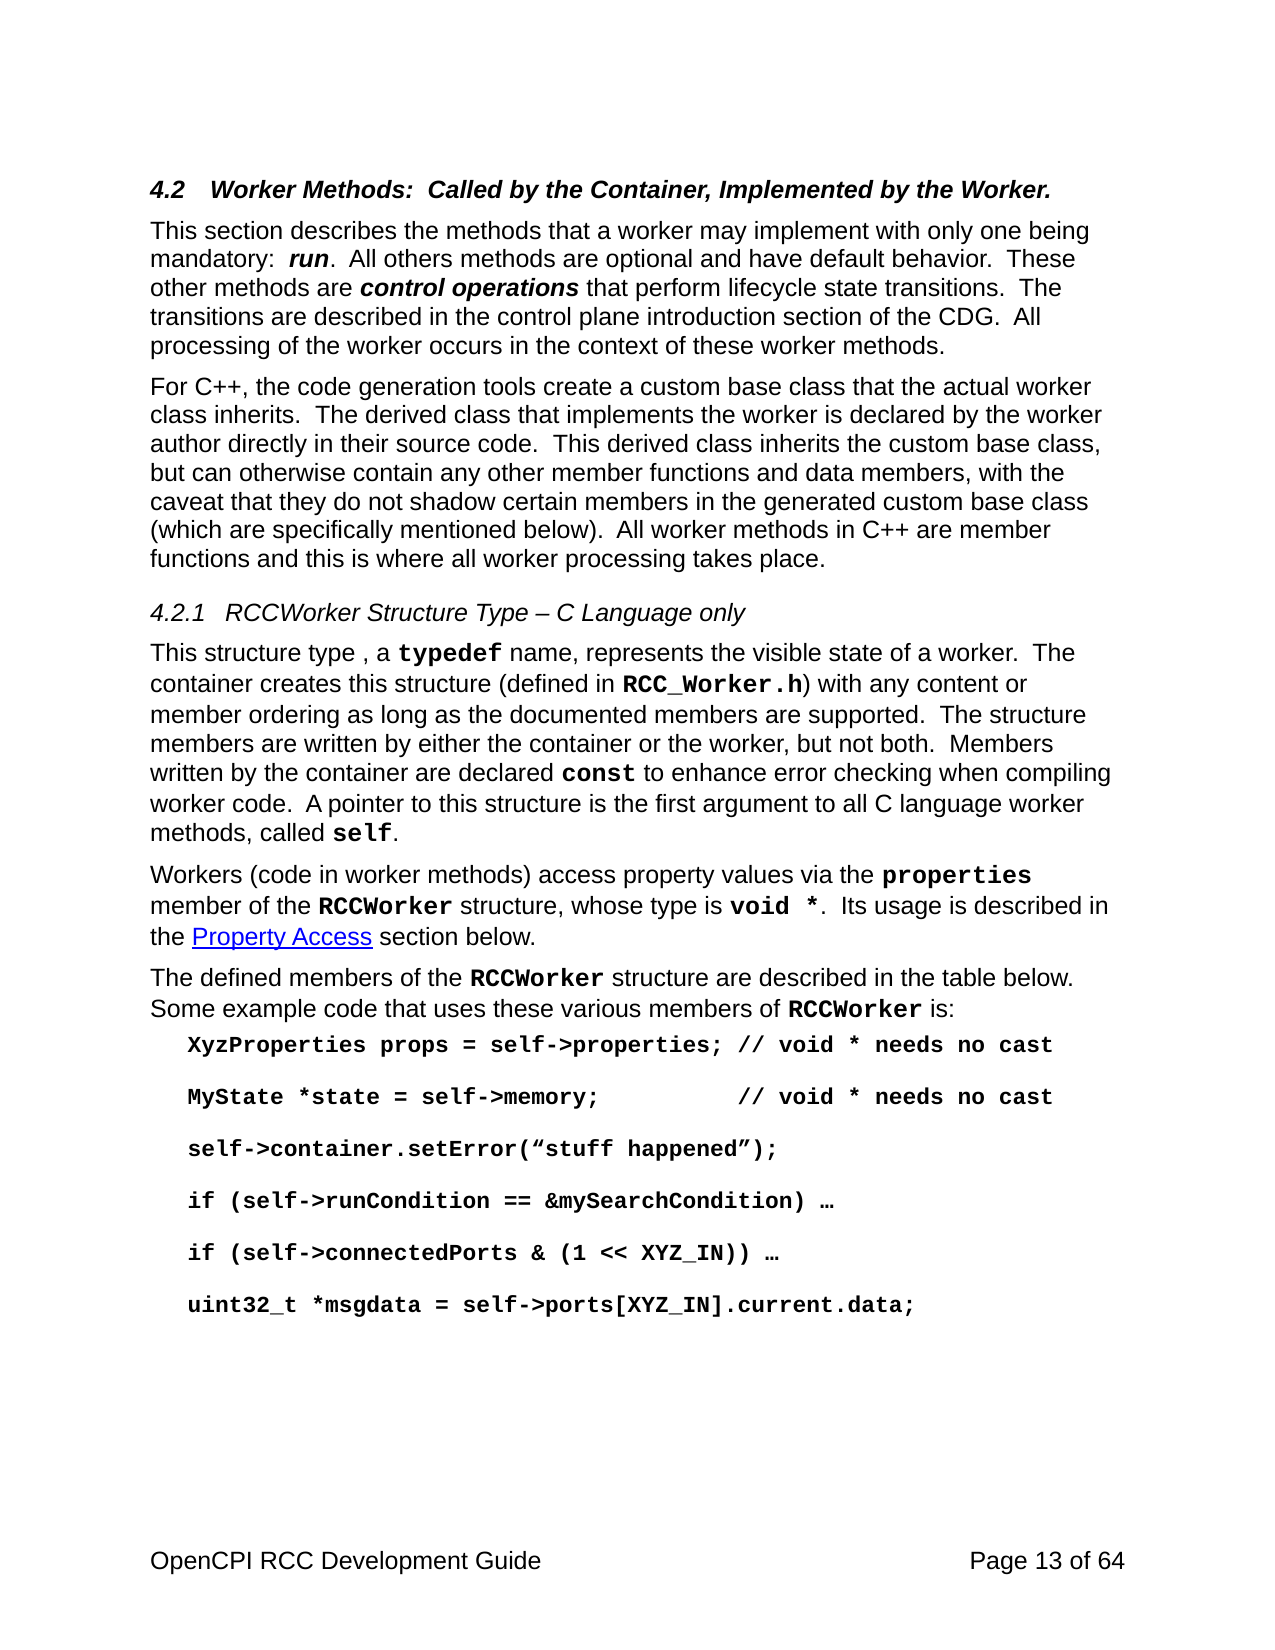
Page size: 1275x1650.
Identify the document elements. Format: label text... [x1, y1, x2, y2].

text This structure type , a typedef name, represents the visible state of a worker. The container creates this structure (defined in RCC_Worker.h) with any content or member ordering as long as the documented members are supported. The structure members are written by either the container or the worker, but not both. Members written by the container are declared const to enhance error checking when compiling worker code. A pointer to this structure is the first argument to all C language worker methods, called self. [150, 638, 1125, 848]
text This section describes the methods that a worker may implement with only one being mandatory: run. All others methods are optional and have default behavior. These other methods are control operations that perform lifecycle state transitions. The transitions are described in the control plane introduction section of the CDG. All processing of the worker occurs in the context of these worker methods. [150, 216, 1125, 359]
subtitle RCCWorker Structure Type – C Language only [150, 598, 1125, 626]
subtitle Worker Methods: Called by the Container, Implemented by the Worker. [150, 175, 1125, 204]
text For C++, the code generation tools create a custom base class that the actual worker class inherits. The derived class that implements the worker is declared by the worker author directly in their source code. This derived class inherits the custom base class, but can otherwise contain any other member functions and data members, with the caveat that they do not shadow certain members in the generated custom base class (which are specifically mentioned below). All worker methods in C++ are member functions and this is where all worker processing takes place. [150, 371, 1125, 573]
text Workers (code in worker methods) access property values via the properties member of the RCCWorker structure, whose type is void *. Its usage is described in the Property Access section below. [150, 860, 1125, 951]
text XyzProperties props = self->properties; // void * needs no cast MyState *state = self->memory; // void * needs no cast self->container.setError(“stuff happened”); if (self->runCondition == &mySearchCondition) … if (self->connectedPorts & (1 << XYZ_IN)) … uint32_t *msgdata = self->ports[XYZ_IN].current.data; [187, 1034, 1125, 1319]
text The defined members of the RCCWorker structure are described in the table below. Some example code that uses these various members of RCCWorker is: [150, 963, 1125, 1025]
